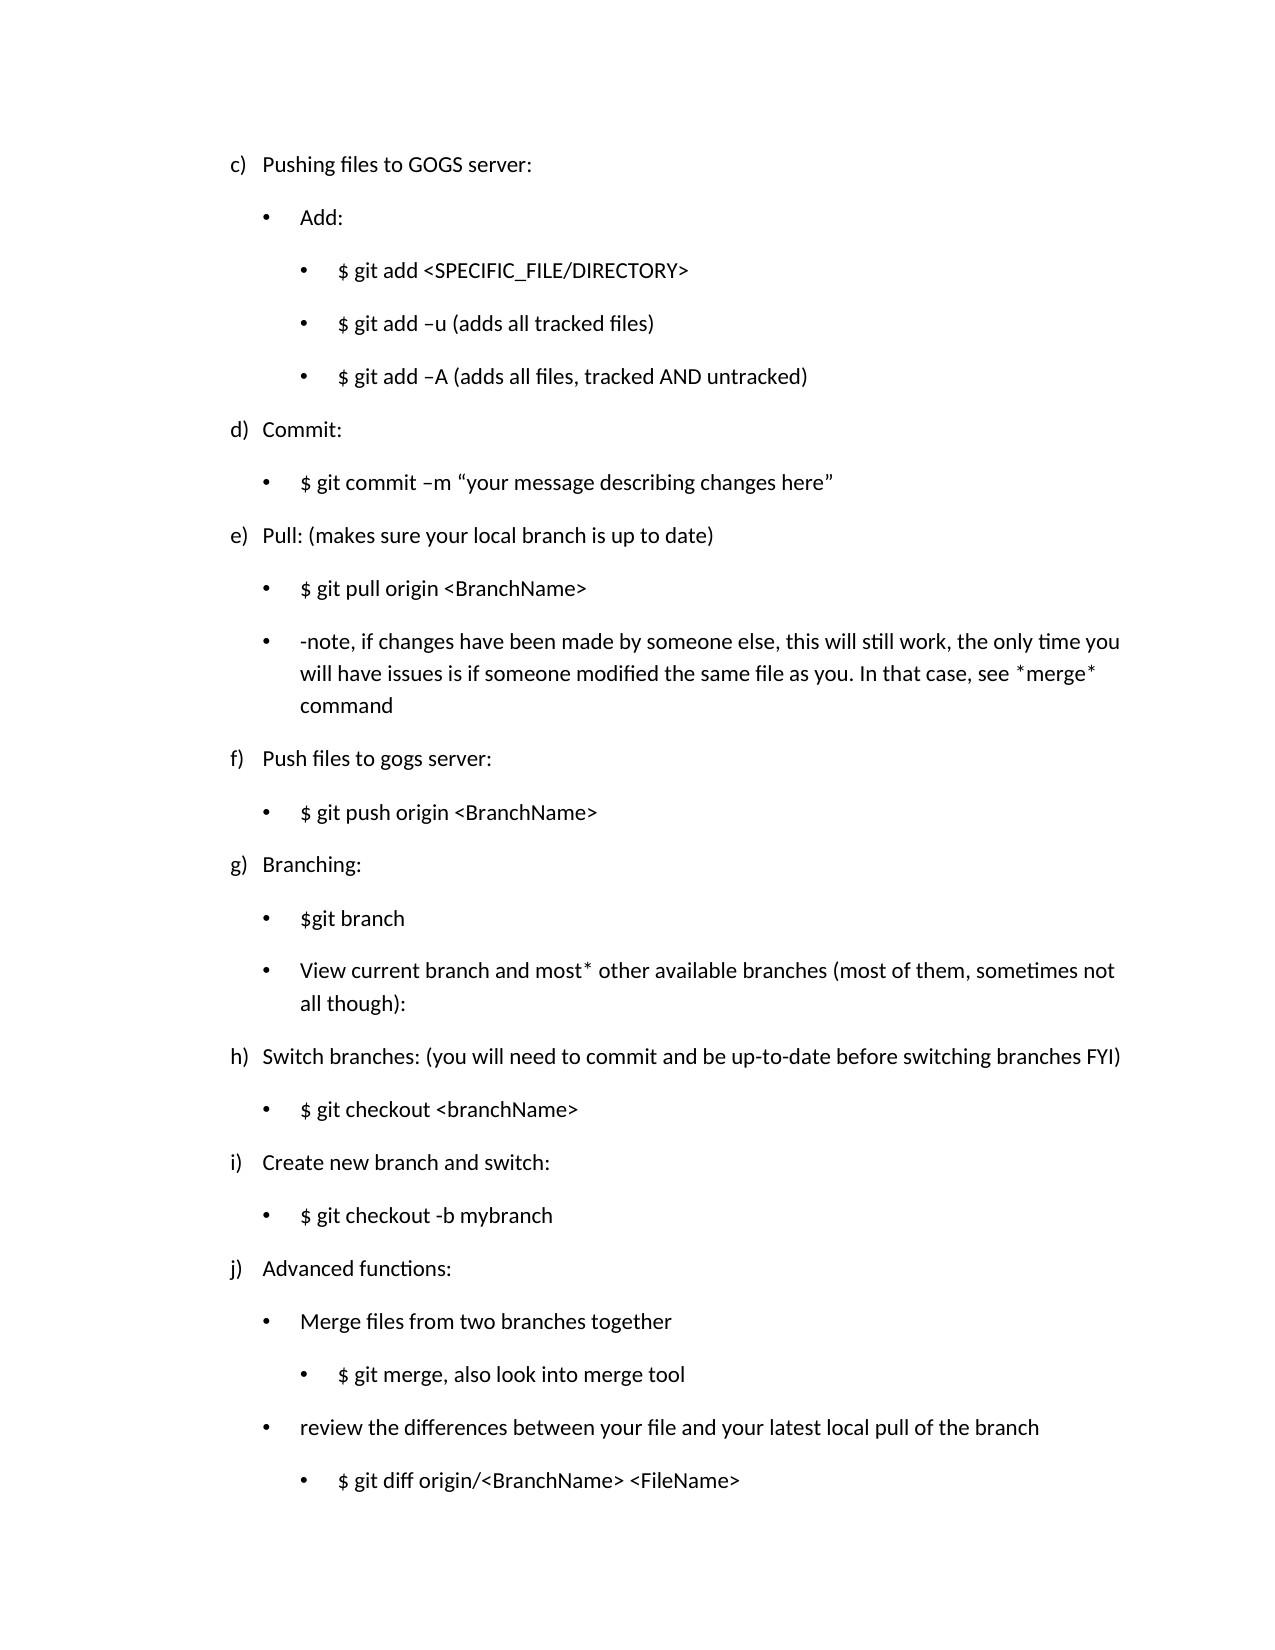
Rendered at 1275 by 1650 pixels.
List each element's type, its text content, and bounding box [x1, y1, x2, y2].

list $ git push origin <BranchName> [262, 798, 1125, 826]
list $ git checkout -b mybranch [262, 1201, 1125, 1229]
list Add: [262, 203, 1125, 231]
list $ git checkout <branchName> [262, 1095, 1125, 1123]
list Merge files from two branches together [262, 1307, 1125, 1335]
list Switch branches: (you will need to commit and be up-to-date before switching branches FYI) [225, 1042, 1125, 1070]
list -note, if changes have been made by someone else, this will still work, the only time you will have issues is if someone modified the same file as you. In that case, see *merge* command [262, 627, 1125, 719]
list Create new branch and switch: [225, 1148, 1125, 1176]
list review the differences between your file and your latest local pull of the branch [262, 1413, 1125, 1441]
list Branching: [225, 851, 1125, 879]
list Advanced functions: [225, 1254, 1125, 1282]
list $ git commit –m “your message describing changes here” [262, 468, 1125, 496]
list $ git add –u (adds all tracked files) [300, 309, 1125, 337]
list $ git merge, also look into merge tool [300, 1360, 1125, 1388]
list $git branch [262, 904, 1125, 932]
list Commit: [225, 415, 1125, 443]
list $ git diff origin/<BranchName> <FileName> [300, 1466, 1125, 1494]
list Pushing files to GOGS server: [225, 150, 1125, 178]
list Push files to gogs server: [225, 744, 1125, 773]
list View current branch and most* other available branches (most of them, sometimes not all though): [262, 957, 1125, 1017]
list $ git pull origin <BranchName> [262, 574, 1125, 602]
list $ git add –A (adds all files, tracked AND untracked) [300, 362, 1125, 390]
list $ git add <SPECIFIC_FILE/DIRECTORY> [300, 256, 1125, 284]
list Pull: (makes sure your local branch is up to date) [225, 521, 1125, 549]
